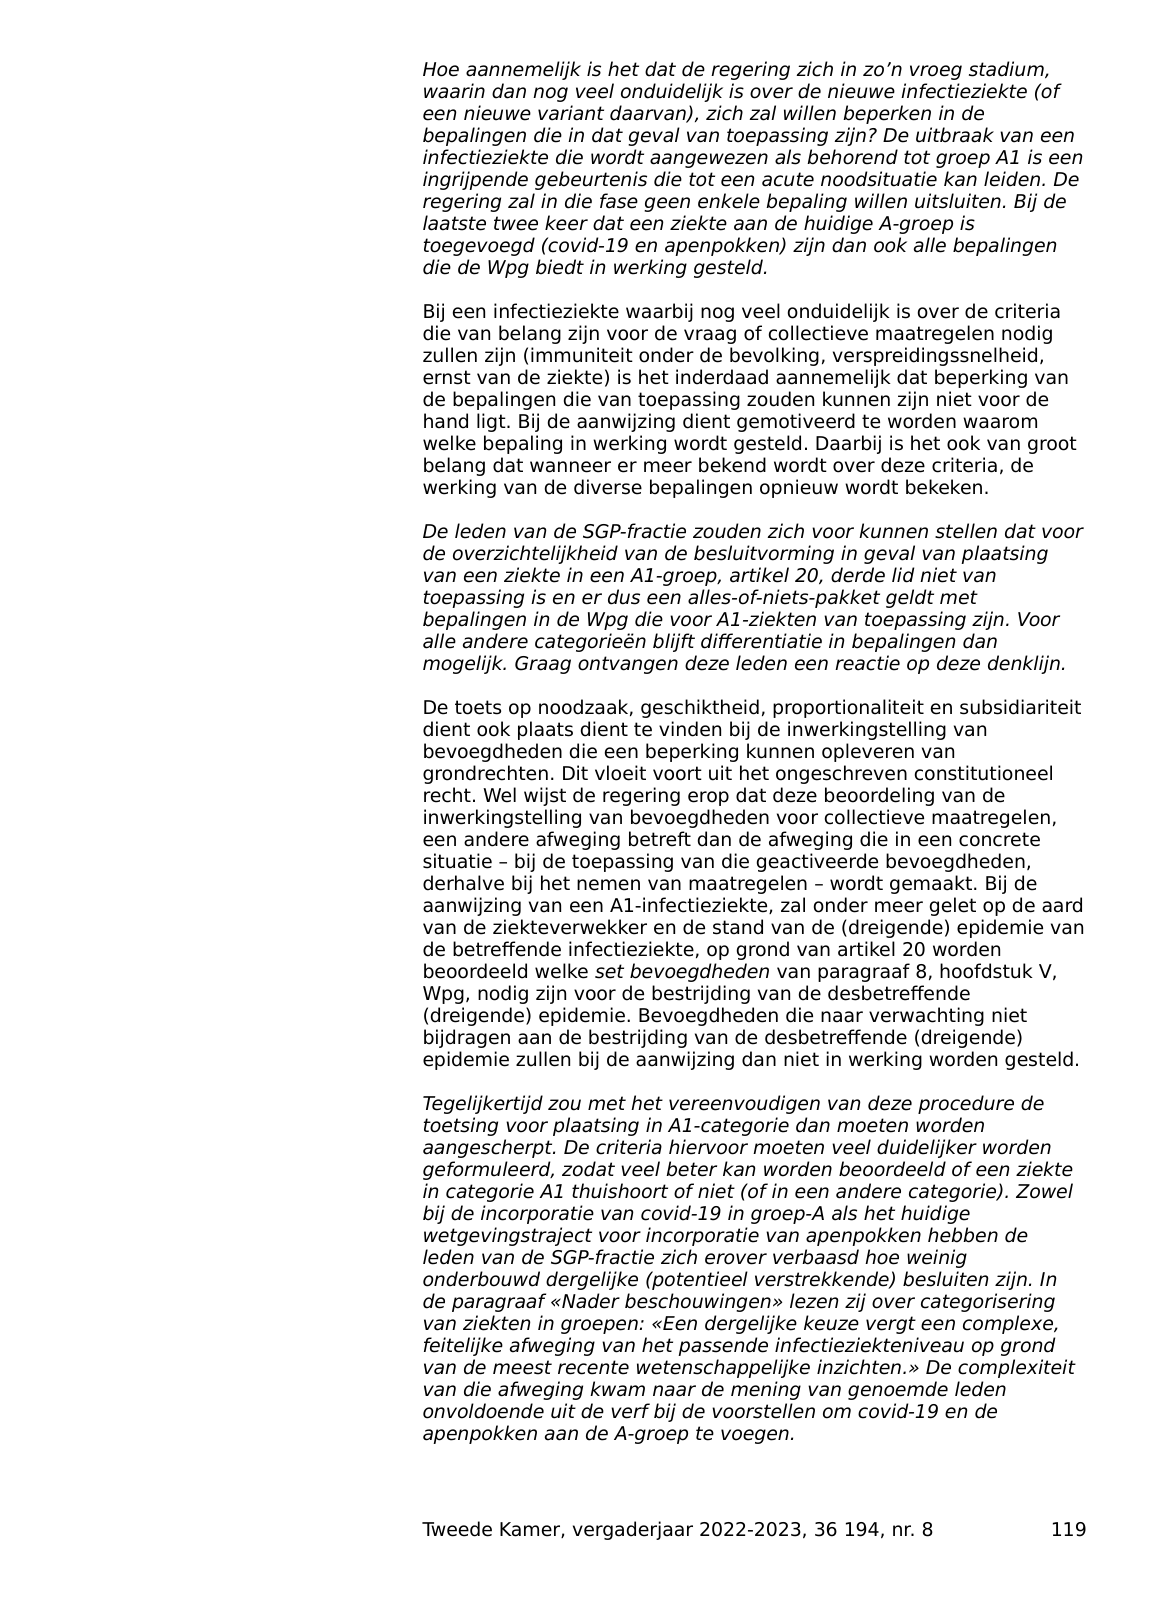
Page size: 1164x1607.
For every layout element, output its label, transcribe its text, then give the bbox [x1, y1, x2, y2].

text Tegelijkertijd zou met het vereenvoudigen van deze procedure de toetsing voor plaatsing in A1-categorie dan moeten worden aangescherpt. De criteria hiervoor moeten veel duidelijker worden geformuleerd, zodat veel beter kan worden beoordeeld of een ziekte in categorie A1 thuishoort of niet (of in een andere categorie). Zowel bij de incorporatie van covid-19 in groep-A als het huidige wetgevingstraject voor incorporatie van apenpokken hebben de leden van de SGP-fractie zich erover verbaasd hoe weinig onderbouwd dergelijke (potentieel verstrekkende) besluiten zijn. In de paragraaf «Nader beschouwingen» lezen zij over categorisering van ziekten in groepen: «Een dergelijke keuze vergt een complexe, feitelijke afweging van het passende infectieziekteniveau op grond van de meest recente wetenschappelijke inzichten.» De complexiteit van die afweging kwam naar de mening van genoemde leden onvoldoende uit de verf bij de voorstellen om covid-19 en de apenpokken aan de A-groep te voegen. [422, 1093, 1087, 1444]
text Hoe aannemelijk is het dat de regering zich in zo’n vroeg stadium, waarin dan nog veel onduidelijk is over de nieuwe infectieziekte (of een nieuwe variant daarvan), zich zal willen beperken in de bepalingen die in dat geval van toepassing zijn? De uitbraak van een infectieziekte die wordt aangewezen als behorend tot groep A1 is een ingrijpende gebeurtenis die tot een acute noodsituatie kan leiden. De regering zal in die fase geen enkele bepaling willen uitsluiten. Bij de laatste twee keer dat een ziekte aan de huidige A-groep is toegevoegd (covid-19 en apenpokken) zijn dan ook alle bepalingen die de Wpg biedt in werking gesteld. [422, 59, 1087, 279]
text Bij een infectieziekte waarbij nog veel onduidelijk is over de criteria die van belang zijn voor de vraag of collectieve maatregelen nodig zullen zijn (immuniteit onder de bevolking, verspreidingssnelheid, ernst van de ziekte) is het inderdaad aannemelijk dat beperking van de bepalingen die van toepassing zouden kunnen zijn niet voor de hand ligt. Bij de aanwijzing dient gemotiveerd te worden waarom welke bepaling in werking wordt gesteld. Daarbij is het ook van groot belang dat wanneer er meer bekend wordt over deze criteria, de werking van de diverse bepalingen opnieuw wordt bekeken. [422, 301, 1087, 499]
text De leden van de SGP-fractie zouden zich voor kunnen stellen dat voor de overzichtelijkheid van de besluitvorming in geval van plaatsing van een ziekte in een A1-groep, artikel 20, derde lid niet van toepassing is en er dus een alles-of-niets-pakket geldt met bepalingen in de Wpg die voor A1-ziekten van toepassing zijn. Voor alle andere categorieën blijft differentiatie in bepalingen dan mogelijk. Graag ontvangen deze leden een reactie op deze denklijn. [422, 521, 1087, 675]
text De toets op noodzaak, geschiktheid, proportionaliteit en subsidiariteit dient ook plaats dient te vinden bij de inwerkingstelling van bevoegdheden die een beperking kunnen opleveren van grondrechten. Dit vloeit voort uit het ongeschreven constitutioneel recht. Wel wijst de regering erop dat deze beoordeling van de inwerkingstelling van bevoegdheden voor collectieve maatregelen, een andere afweging betreft dan de afweging die in een concrete situatie – bij de toepassing van die geactiveerde bevoegdheden, derhalve bij het nemen van maatregelen – wordt gemaakt. Bij de aanwijzing van een A1-infectieziekte, zal onder meer gelet op de aard van de ziekteverwekker en de stand van de (dreigende) epidemie van de betreffende infectieziekte, op grond van artikel 20 worden beoordeeld welke set bevoegdheden van paragraaf 8, hoofdstuk V, Wpg, nodig zijn voor de bestrijding van de desbetreffende (dreigende) epidemie. Bevoegdheden die naar verwachting niet bijdragen aan de bestrijding van de desbetreffende (dreigende) epidemie zullen bij de aanwijzing dan niet in werking worden gesteld. [422, 697, 1087, 1071]
